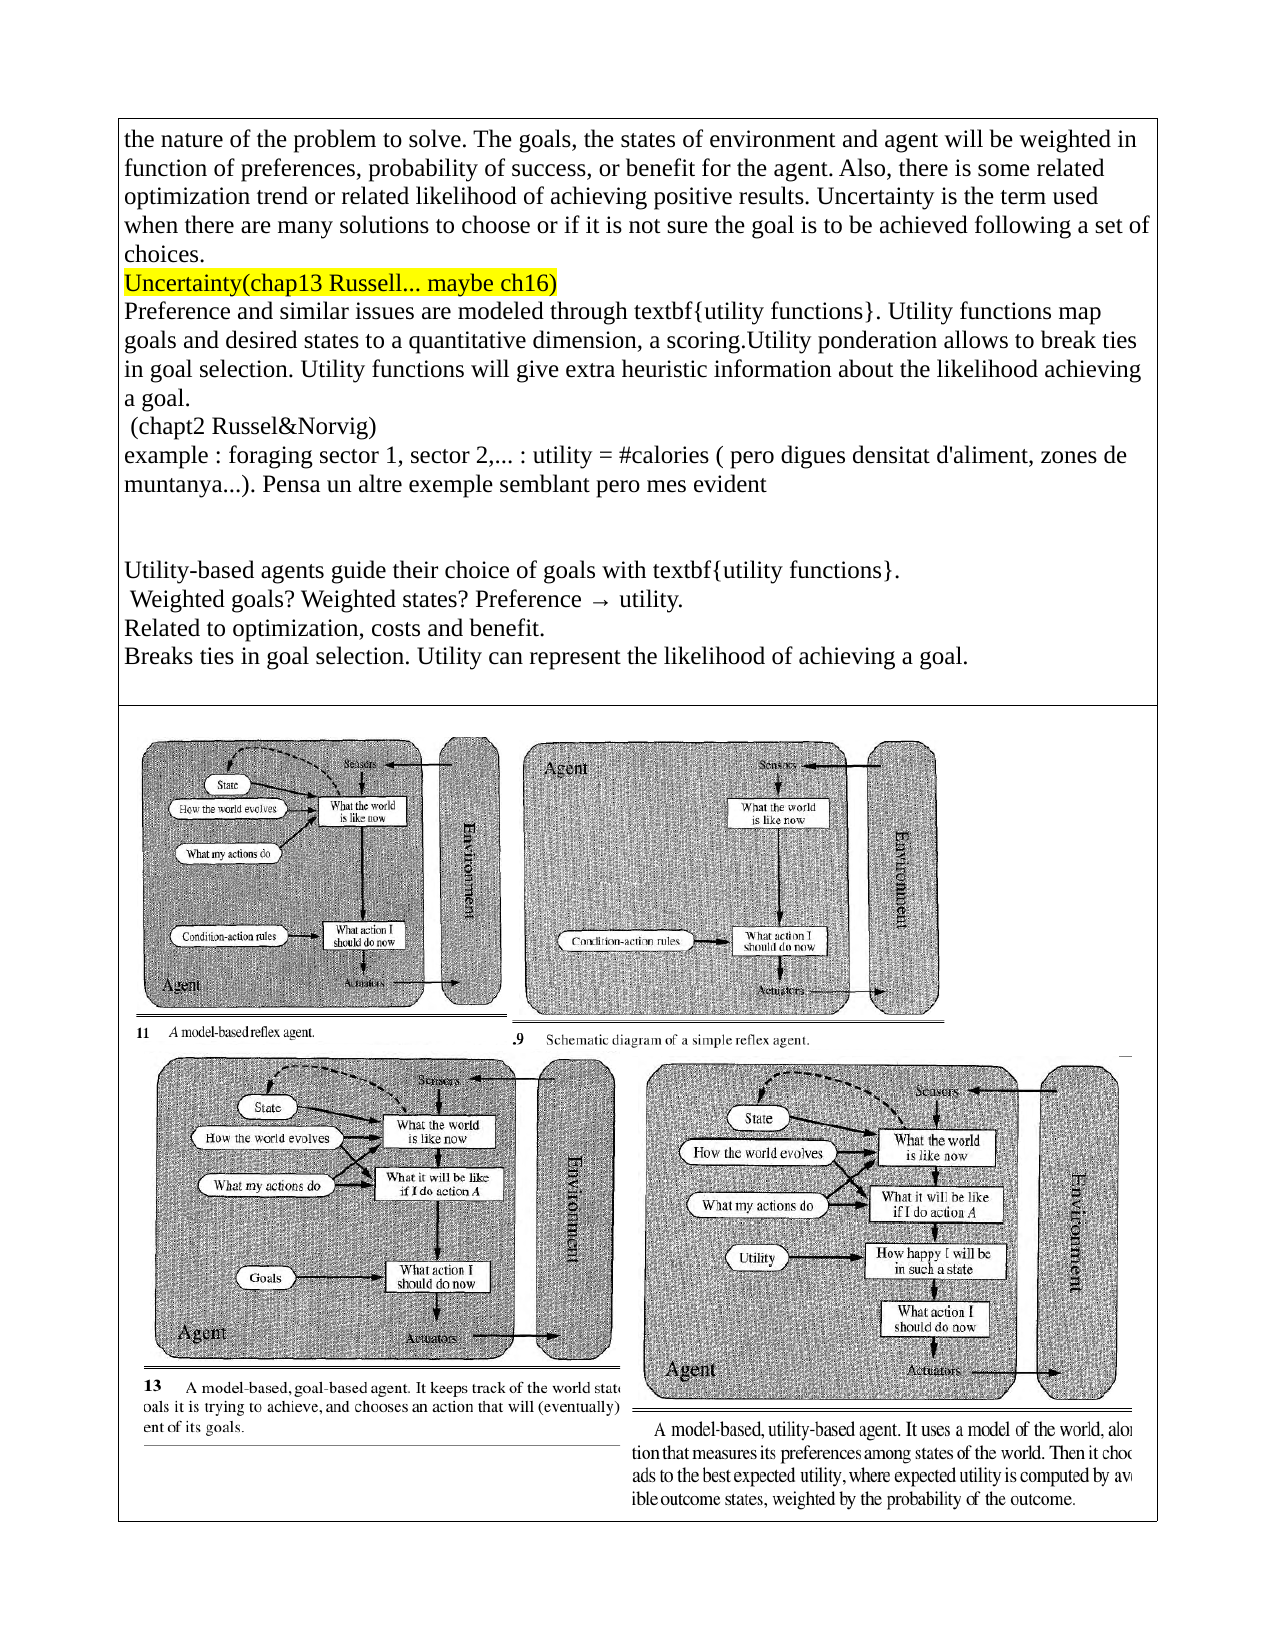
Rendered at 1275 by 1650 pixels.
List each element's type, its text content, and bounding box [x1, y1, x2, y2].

table_cell [119, 706, 1157, 737]
picture [136, 737, 507, 1045]
picture [512, 740, 945, 1050]
table_cell the nature of the problem to solve. The goals, the states of environment and agent will be weighted in function of preferences, probability of success, or benefit for the agent. Also, there is some related optimization trend or related likelihood of achieving positive results. Uncertainty is the term used when there are many solutions to choose or if it is not sure the goal is to be achieved following a set of choices. Uncertainty(chap13 Russell... maybe ch16) Preference and similar issues are modeled through textbf{utility functions}. Utility functions map goals and desired states to a quantitative dimension, a scoring.Utility ponderation allows to break ties in goal selection. Utility functions will give extra heuristic information about the likelihood achieving a goal. (chapt2 Russel&Norvig) example : foraging sector 1, sector 2,... : utility = #calories ( pero digues densitat d'aliment, zones de muntanya...). Pensa un altre exemple semblant pero mes evident Utility-based agents guide their choice of goals with textbf{utility functions}. Weighted goals? Weighted states? Preference → utility. Related to optimization, costs and benefit. Breaks ties in goal selection. Utility can represent the likelihood of achieving a goal. [119, 119, 1157, 705]
table_cell [119, 738, 1157, 1521]
picture [632, 1056, 1132, 1517]
picture [144, 1051, 621, 1446]
